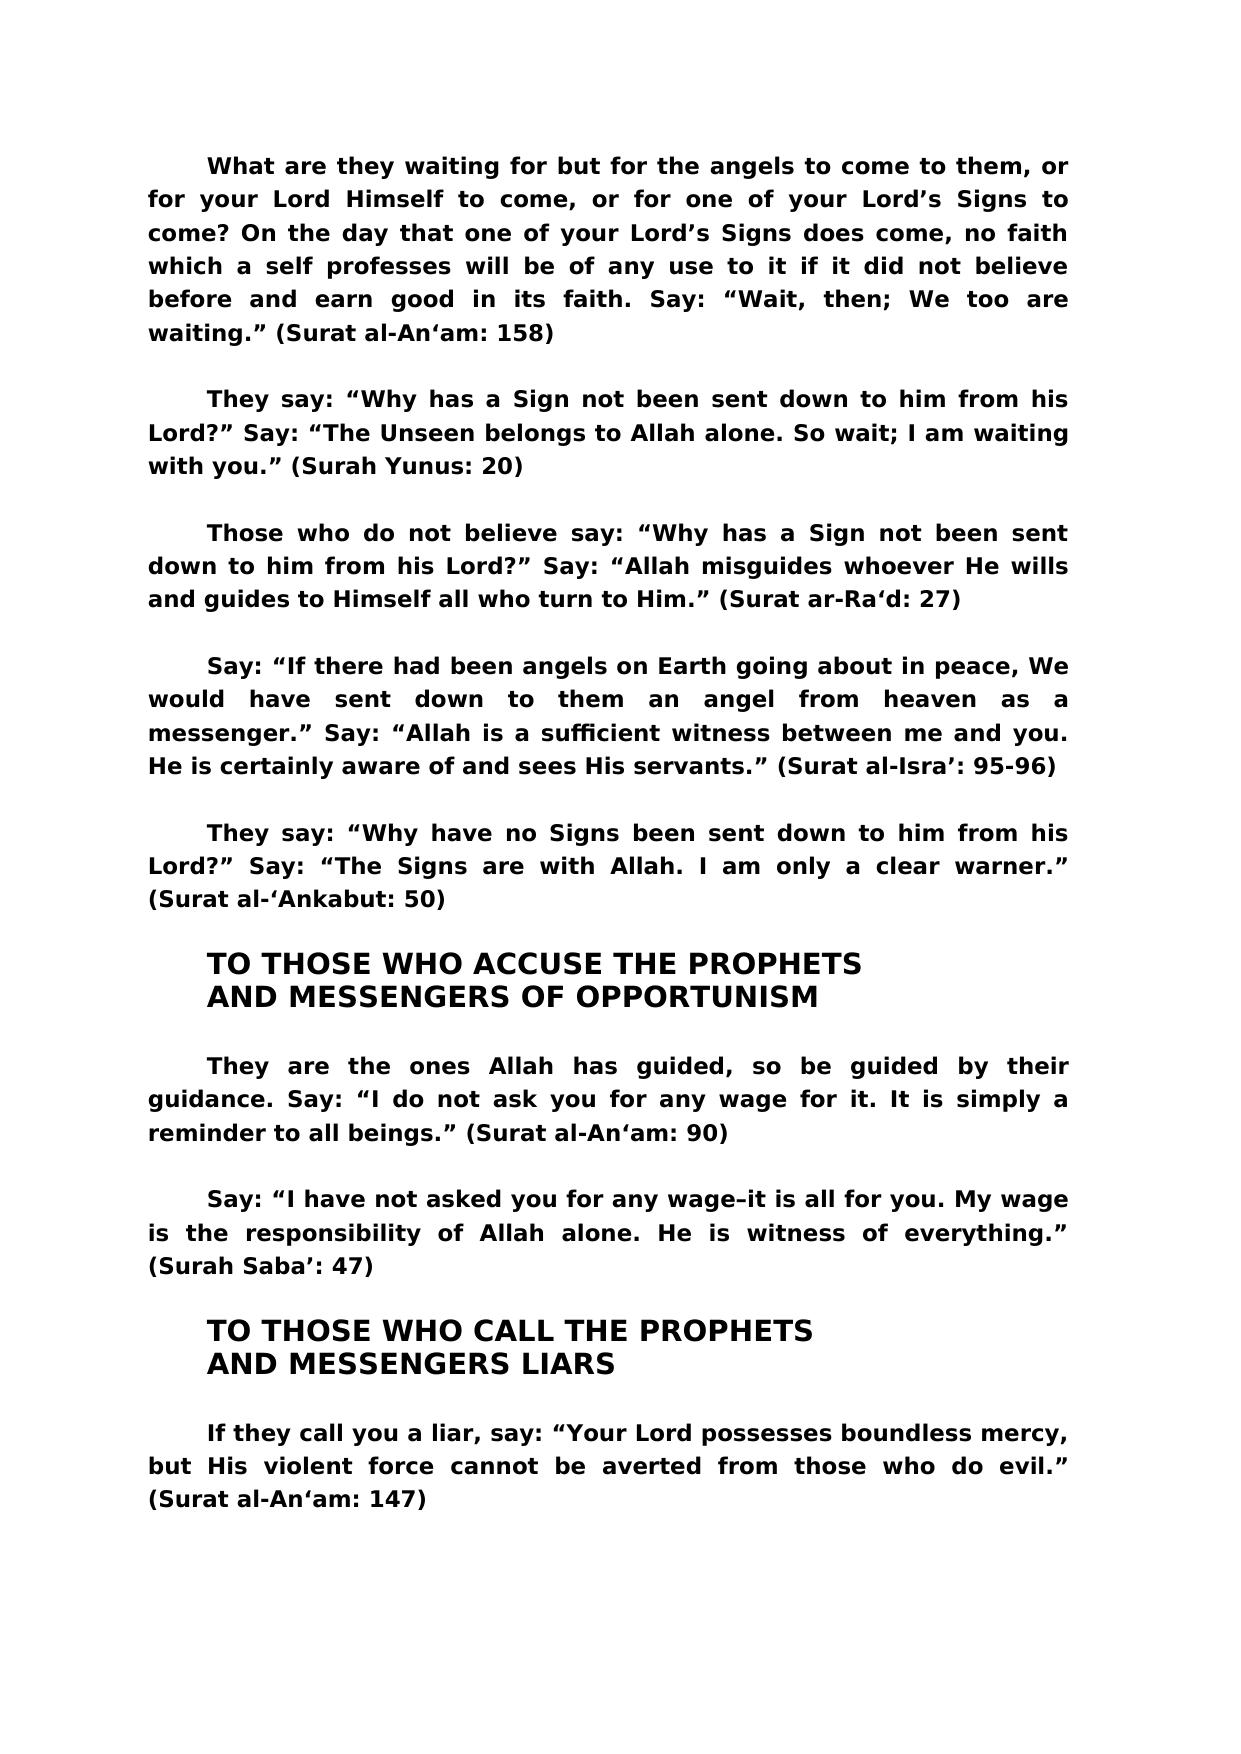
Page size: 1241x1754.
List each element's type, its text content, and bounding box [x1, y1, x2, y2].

text They say: “Why have no Signs been sent down to him from his Lord?” Say: “The Signs are with Allah. I am only a clear warner.” (Surat al-‘Ankabut: 50) [148, 814, 1070, 914]
text They are the ones Allah has guided, so be guided by their guidance. Say: “I do not ask you for any wage for it. It is simply a reminder to all beings.” (Surat al-An‘am: 90) [148, 1048, 1070, 1148]
text AND MESSENGERS LIARS [148, 1348, 1070, 1381]
text AND MESSENGERS OF OPPORTUNISM [148, 981, 1070, 1014]
text They say: “Why has a Sign not been sent down to him from his Lord?” Say: “The Unseen belongs to Allah alone. So wait; I am waiting with you.” (Surah Yunus: 20) [148, 381, 1070, 481]
text TO THOSE WHO CALL THE PROPHETS [148, 1314, 1070, 1348]
text Say: “I have not asked you for any wage–it is all for you. My wage is the responsibility of Allah alone. He is witness of everything.” (Surah Saba’: 47) [148, 1181, 1070, 1281]
text What are they waiting for but for the angels to come to them, or for your Lord Himself to come, or for one of your Lord’s Signs to come? On the day that one of your Lord’s Signs does come, no faith which a self professes will be of any use to it if it did not believe before and earn good in its faith. Say: “Wait, then; We too are waiting.” (Surat al-An‘am: 158) [148, 148, 1070, 348]
text TO THOSE WHO ACCUSE THE PROPHETS [148, 948, 1070, 981]
text Those who do not believe say: “Why has a Sign not been sent down to him from his Lord?” Say: “Allah misguides whoever He wills and guides to Himself all who turn to Him.” (Surat ar-Ra‘d: 27) [148, 514, 1070, 614]
text If they call you a liar, say: “Your Lord possesses boundless mercy, but His violent force cannot be averted from those who do evil.” (Surat al-An‘am: 147) [148, 1414, 1070, 1514]
text Say: “If there had been angels on Earth going about in peace, We would have sent down to them an angel from heaven as a messenger.” Say: “Allah is a sufficient witness between me and you. He is certainly aware of and sees His servants.” (Surat al-Isra’: 95-96) [148, 648, 1070, 781]
